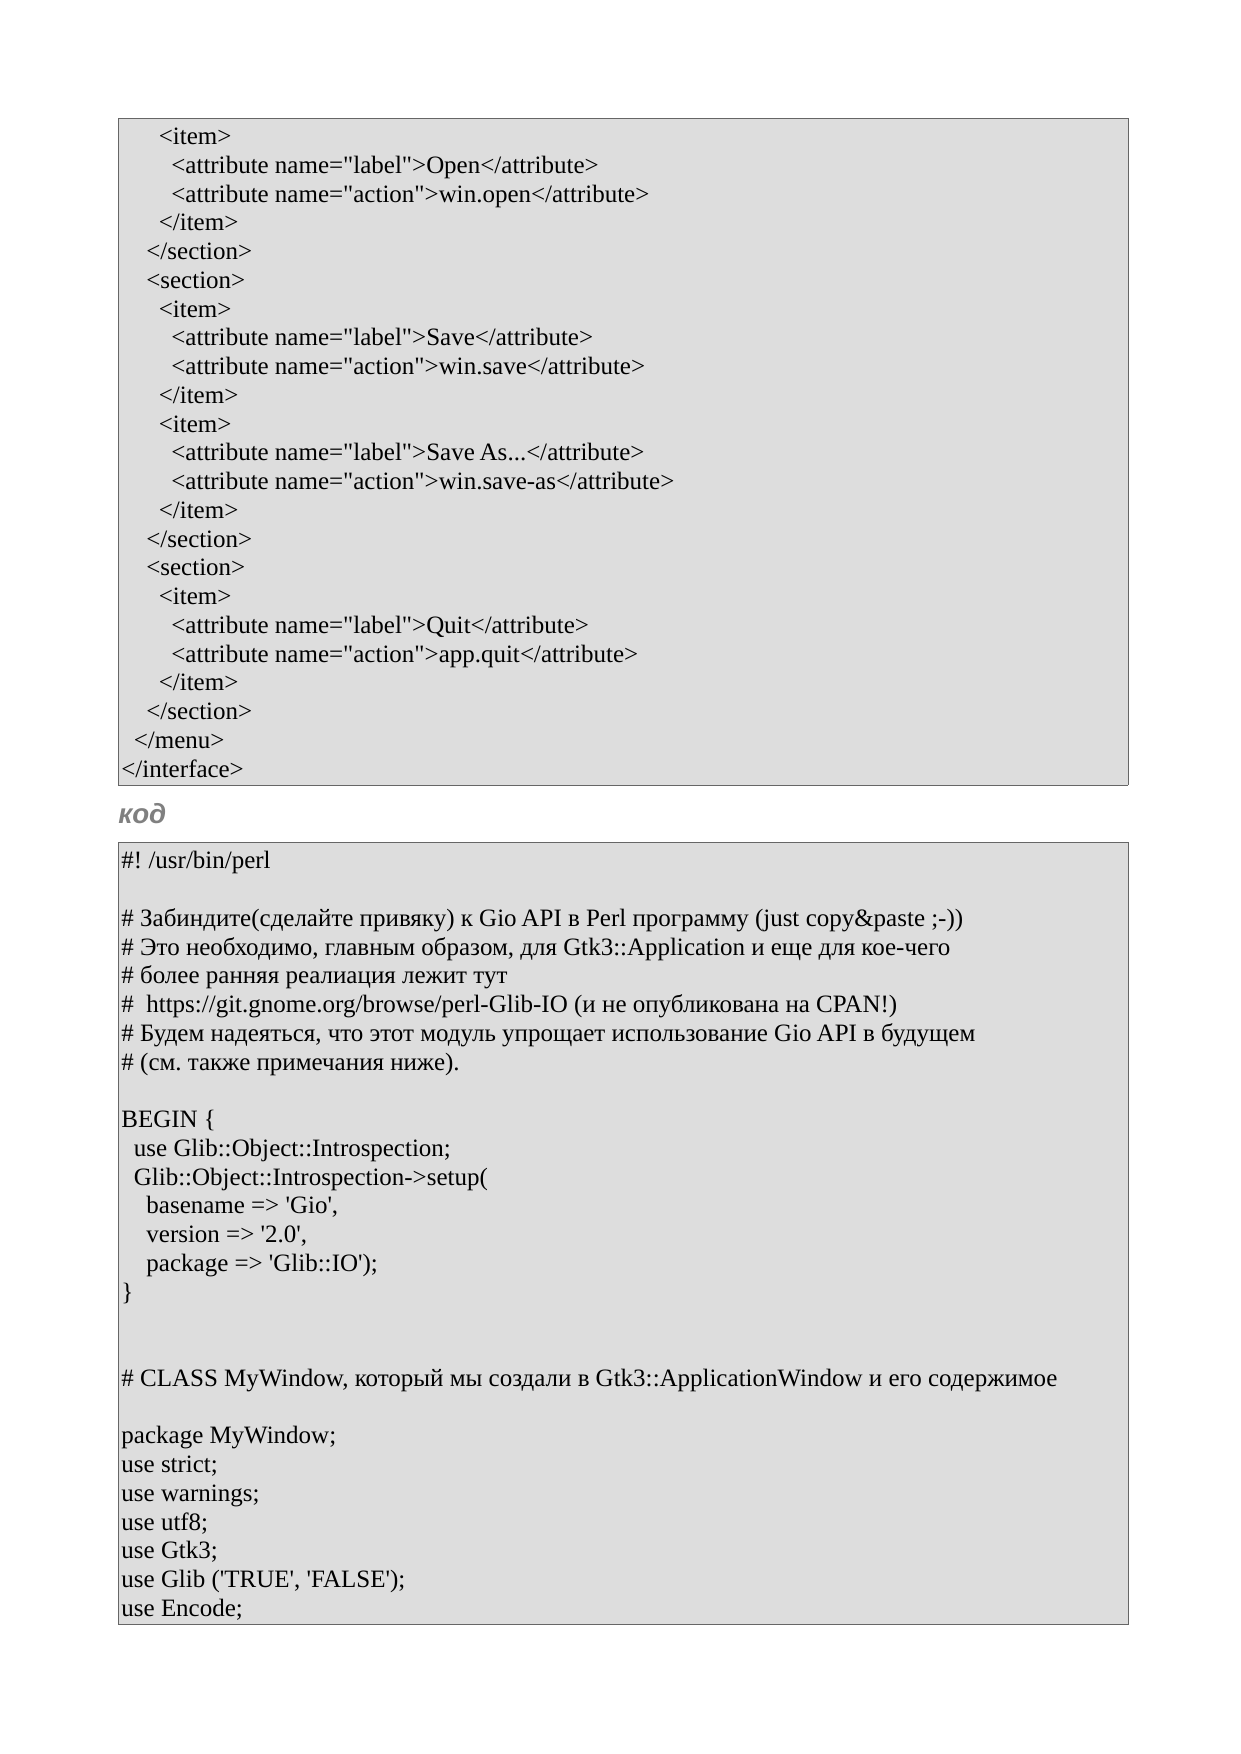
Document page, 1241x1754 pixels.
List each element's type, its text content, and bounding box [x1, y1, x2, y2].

text package => 'Glib::IO'); [119, 1245, 1128, 1273]
text </item> [119, 377, 1128, 406]
text <section> [119, 549, 1128, 578]
subtitle код [118, 798, 1128, 830]
text use Gtk3; [119, 1532, 1128, 1561]
text } [119, 1273, 1128, 1302]
text </section> [119, 693, 1128, 722]
text <attribute name="action">win.save</attribute> [119, 348, 1128, 377]
text use warnings; [119, 1475, 1128, 1503]
text <item> [119, 406, 1128, 434]
text </item> [119, 204, 1128, 233]
text version => '2.0', [119, 1216, 1128, 1245]
text # (см. также примечания ниже). [119, 1043, 1128, 1072]
text # CLASS MyWindow, который мы создали в Gtk3::ApplicationWindow и его содержимое [119, 1360, 1128, 1388]
text </item> [119, 664, 1128, 693]
text <attribute name="action">win.save-as</attribute> [119, 463, 1128, 492]
text package MyWindow; [119, 1417, 1128, 1446]
text # Забиндите(сделайте привяку) к Gio API в Perl программу (just copy&paste ;-)) [119, 900, 1128, 928]
text <item> [119, 291, 1128, 319]
text <item> [119, 119, 1128, 147]
text </item> [119, 492, 1128, 521]
text use utf8; [119, 1503, 1128, 1532]
text use strict; [119, 1446, 1128, 1475]
text BEGIN { [119, 1101, 1128, 1130]
text <attribute name="action">app.quit</attribute> [119, 636, 1128, 664]
text <section> [119, 262, 1128, 291]
text use Encode; [119, 1590, 1128, 1624]
text use Glib::Object::Introspection; [119, 1130, 1128, 1158]
text # Будем надеяться, что этот модуль упрощает использование Gio API в будущем [119, 1015, 1128, 1043]
text # https://git.gnome.org/browse/perl-Glib-IO (и не опубликована на CPAN!) [119, 986, 1128, 1015]
text <attribute name="label">Save</attribute> [119, 319, 1128, 348]
text <attribute name="label">Save As...</attribute> [119, 434, 1128, 463]
text # более ранняя реалиация лежит тут [119, 957, 1128, 986]
text use Glib ('TRUE', 'FALSE'); [119, 1561, 1128, 1590]
text </section> [119, 233, 1128, 262]
text </interface> [119, 751, 1128, 785]
text <attribute name="action">win.open</attribute> [119, 176, 1128, 204]
text <attribute name="label">Open</attribute> [119, 147, 1128, 176]
text Glib::Object::Introspection->setup( [119, 1158, 1128, 1187]
text basename => 'Gio', [119, 1187, 1128, 1216]
text <item> [119, 578, 1128, 607]
text </menu> [119, 722, 1128, 751]
text #! /usr/bin/perl [119, 843, 1128, 871]
text </section> [119, 521, 1128, 549]
text # Это необходимо, главным образом, для Gtk3::Application и еще для кое-чего [119, 928, 1128, 957]
text <attribute name="label">Quit</attribute> [119, 607, 1128, 636]
